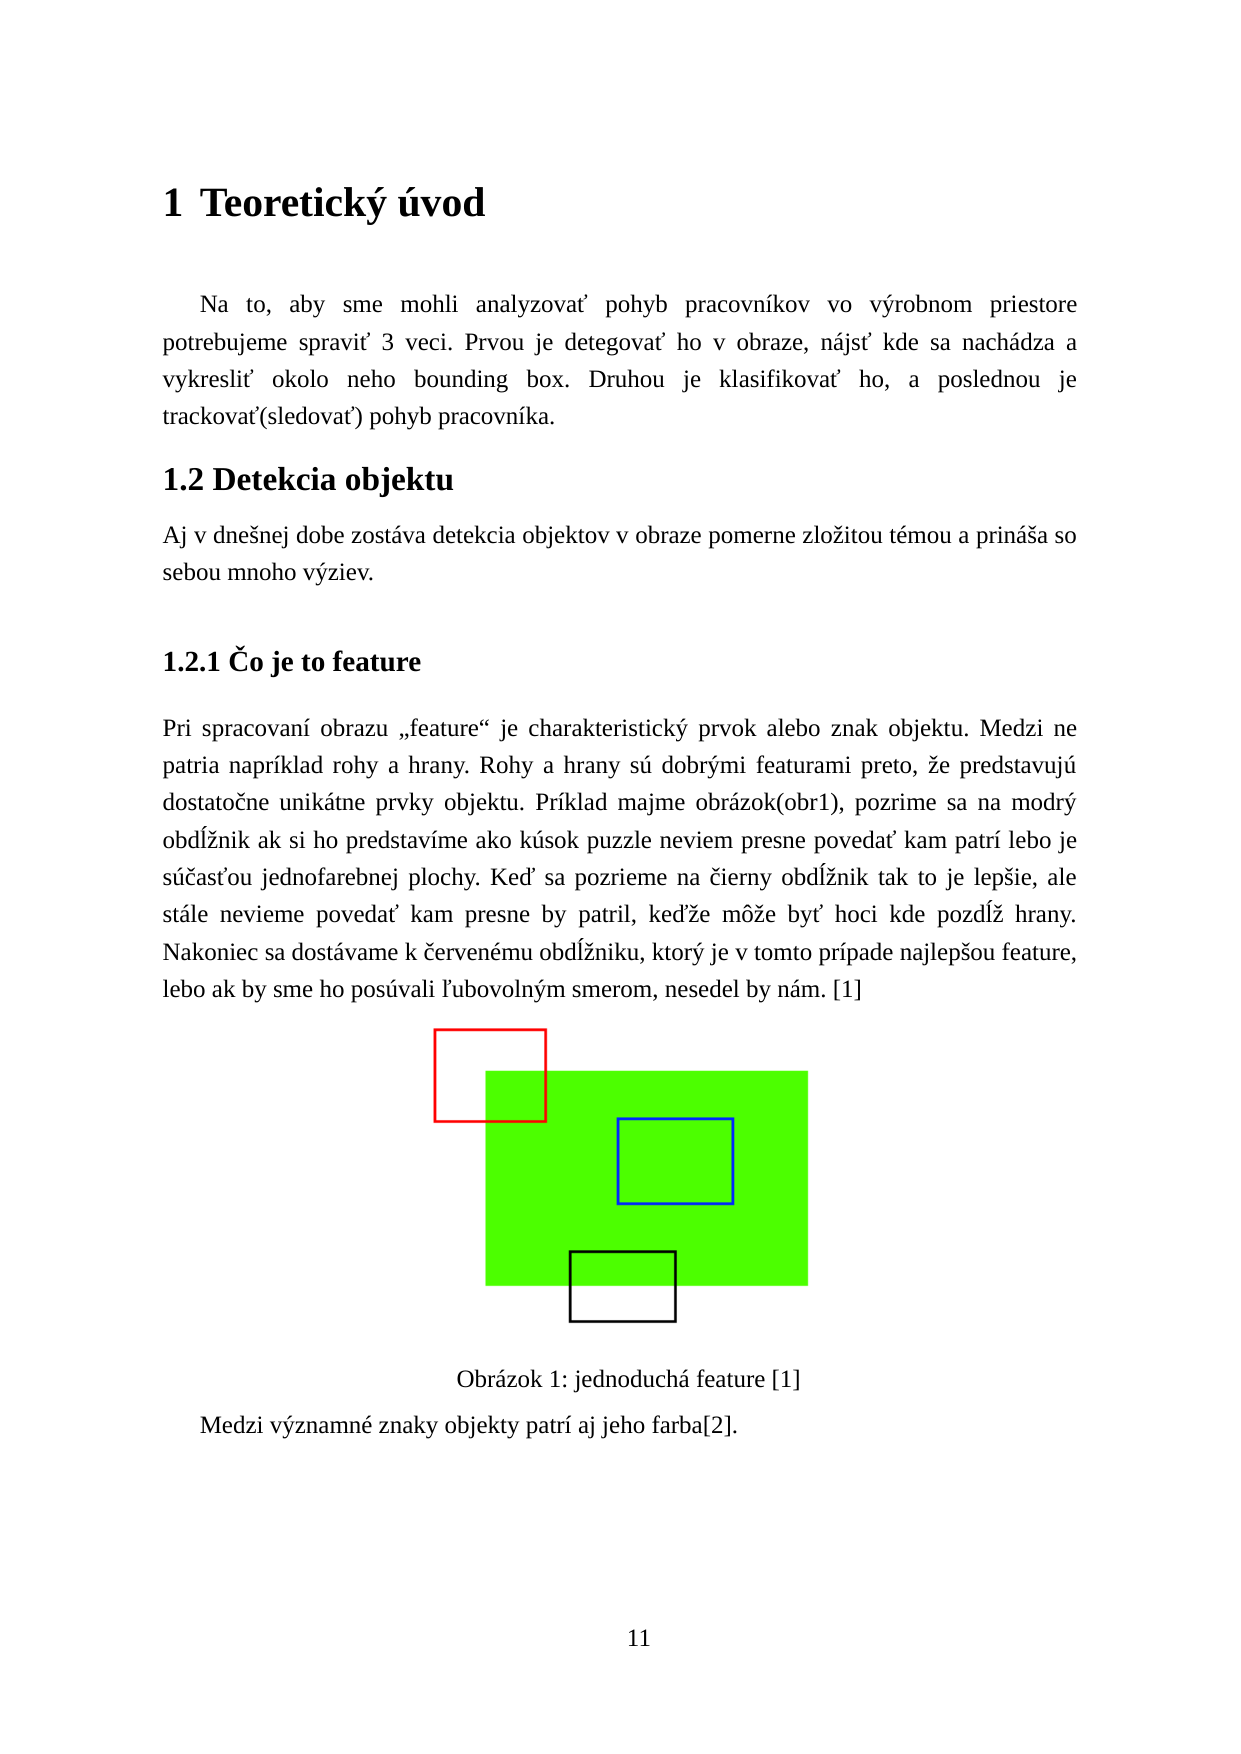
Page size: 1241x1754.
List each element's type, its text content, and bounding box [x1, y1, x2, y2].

subtitle Detekcia objektu [162, 459, 1078, 498]
text Pri spracovaní obrazu „feature“ je charakteristický prvok alebo znak objektu. Medzi ne patria napríklad rohy a hrany. Rohy a hrany sú dobrými featurami preto, že predstavujú dostatočne unikátne prvky objektu. Príklad majme obrázok(obr1), pozrime sa na modrý obdĺžnik ak si ho predstavíme ako kúsok puzzle neviem presne povedať kam patrí lebo je súčasťou jednofarebnej plochy. Keď sa pozrieme na čierny obdĺžnik tak to je lepšie, ale stále nevieme povedať kam presne by patril, keďže môže byť hoci kde pozdĺž hrany. Nakoniec sa dostávame k červenému obdĺžniku, ktorý je v tomto prípade najlepšou feature, lebo ak by sme ho posúvali ľubovolným smerom, nesedel by nám. [1] [162, 713, 1078, 1003]
text Na to, aby sme mohli analyzovať pohyb pracovníkov vo výrobnom priestore potrebujeme spraviť 3 veci. Prvou je detegovať ho v obraze, nájsť kde sa nachádza a vykresliť okolo neho bounding box. Druhou je klasifikovať ho, a poslednou je trackovať(sledovať) pohyb pracovníka. [162, 289, 1078, 430]
text Obrázok 1: jednoduchá feature [1] [416, 1345, 841, 1393]
text Aj v dnešnej dobe zostáva detekcia objektov v obraze pomerne zložitou témou a prináša so sebou mnoho výziev. [162, 520, 1078, 586]
subtitle Teoretický úvod [162, 177, 1078, 225]
text Medzi významné znaky objekty patrí aj jeho farba[2]. [162, 1345, 1078, 1438]
picture [416, 1008, 841, 1345]
subtitle Čo je to feature [162, 644, 1078, 678]
